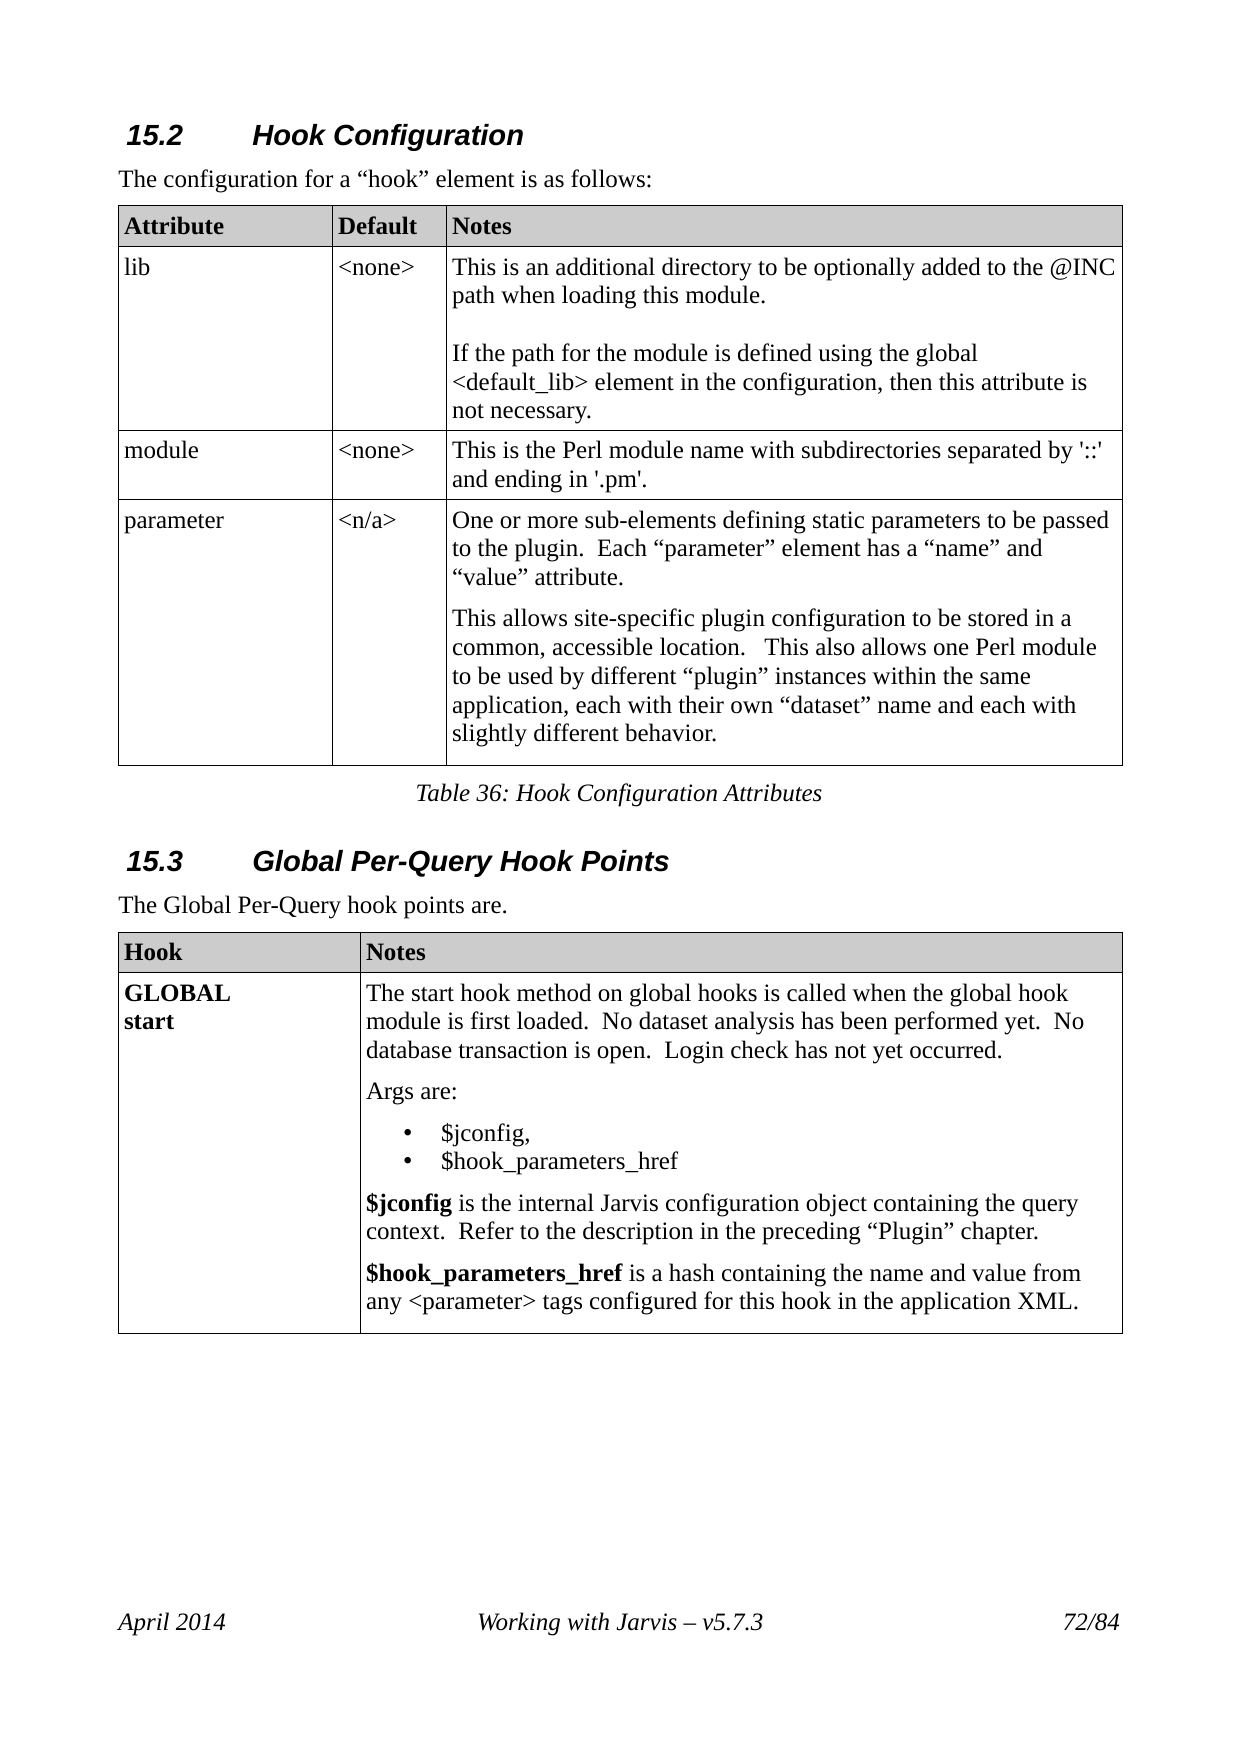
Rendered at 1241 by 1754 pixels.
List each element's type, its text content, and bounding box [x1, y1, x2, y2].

table_cell The start hook method on global hooks is called when the global hook module is first loaded. No dataset analysis has been performed yet. No database transaction is open. Login check has not yet occurred. Args are: $jconfig, $hook_parameters_href $jconfig is the internal Jarvis configuration object containing the query context. Refer to the description in the preceding “Plugin” chapter. $hook_parameters_href is a hash containing the name and value from any <parameter> tags configured for this hook in the application XML. [361, 973, 1122, 1333]
table_cell <n/a> [333, 500, 446, 765]
table_cell This is the Perl module name with subdirectories separated by '::' and ending in '.pm'. [447, 431, 1122, 499]
subtitle Global Per-Query Hook Points [118, 844, 1122, 878]
text Table 36: Hook Configuration Attributes [118, 778, 1122, 807]
table_header Attribute [119, 206, 332, 246]
table_cell module [119, 431, 332, 499]
table_header Notes [447, 206, 1122, 246]
table_cell One or more sub-elements defining static parameters to be passed to the plugin. Each “parameter” element has a “name” and “value” attribute. This allows site-specific plugin configuration to be stored in a common, accessible location. This also allows one Perl module to be used by different “plugin” instances within the same application, each with their own “dataset” name and each with slightly different behavior. [447, 500, 1122, 765]
table_cell <none> [333, 247, 446, 430]
text The configuration for a “hook” element is as follows: [118, 164, 1122, 193]
text The Global Per-Query hook points are. [118, 890, 1122, 919]
table_cell lib [119, 247, 332, 430]
table_header Default [333, 206, 446, 246]
table_cell This is an additional directory to be optionally added to the @INC path when loading this module. If the path for the module is defined using the global <default_lib> element in the configuration, then this attribute is not necessary. [447, 247, 1122, 430]
table_cell parameter [119, 500, 332, 765]
table_cell GLOBAL start [119, 973, 360, 1333]
table_header Notes [361, 933, 1122, 972]
table_header Hook [119, 933, 360, 972]
table_cell <none> [333, 431, 446, 499]
subtitle Hook Configuration [118, 118, 1122, 152]
